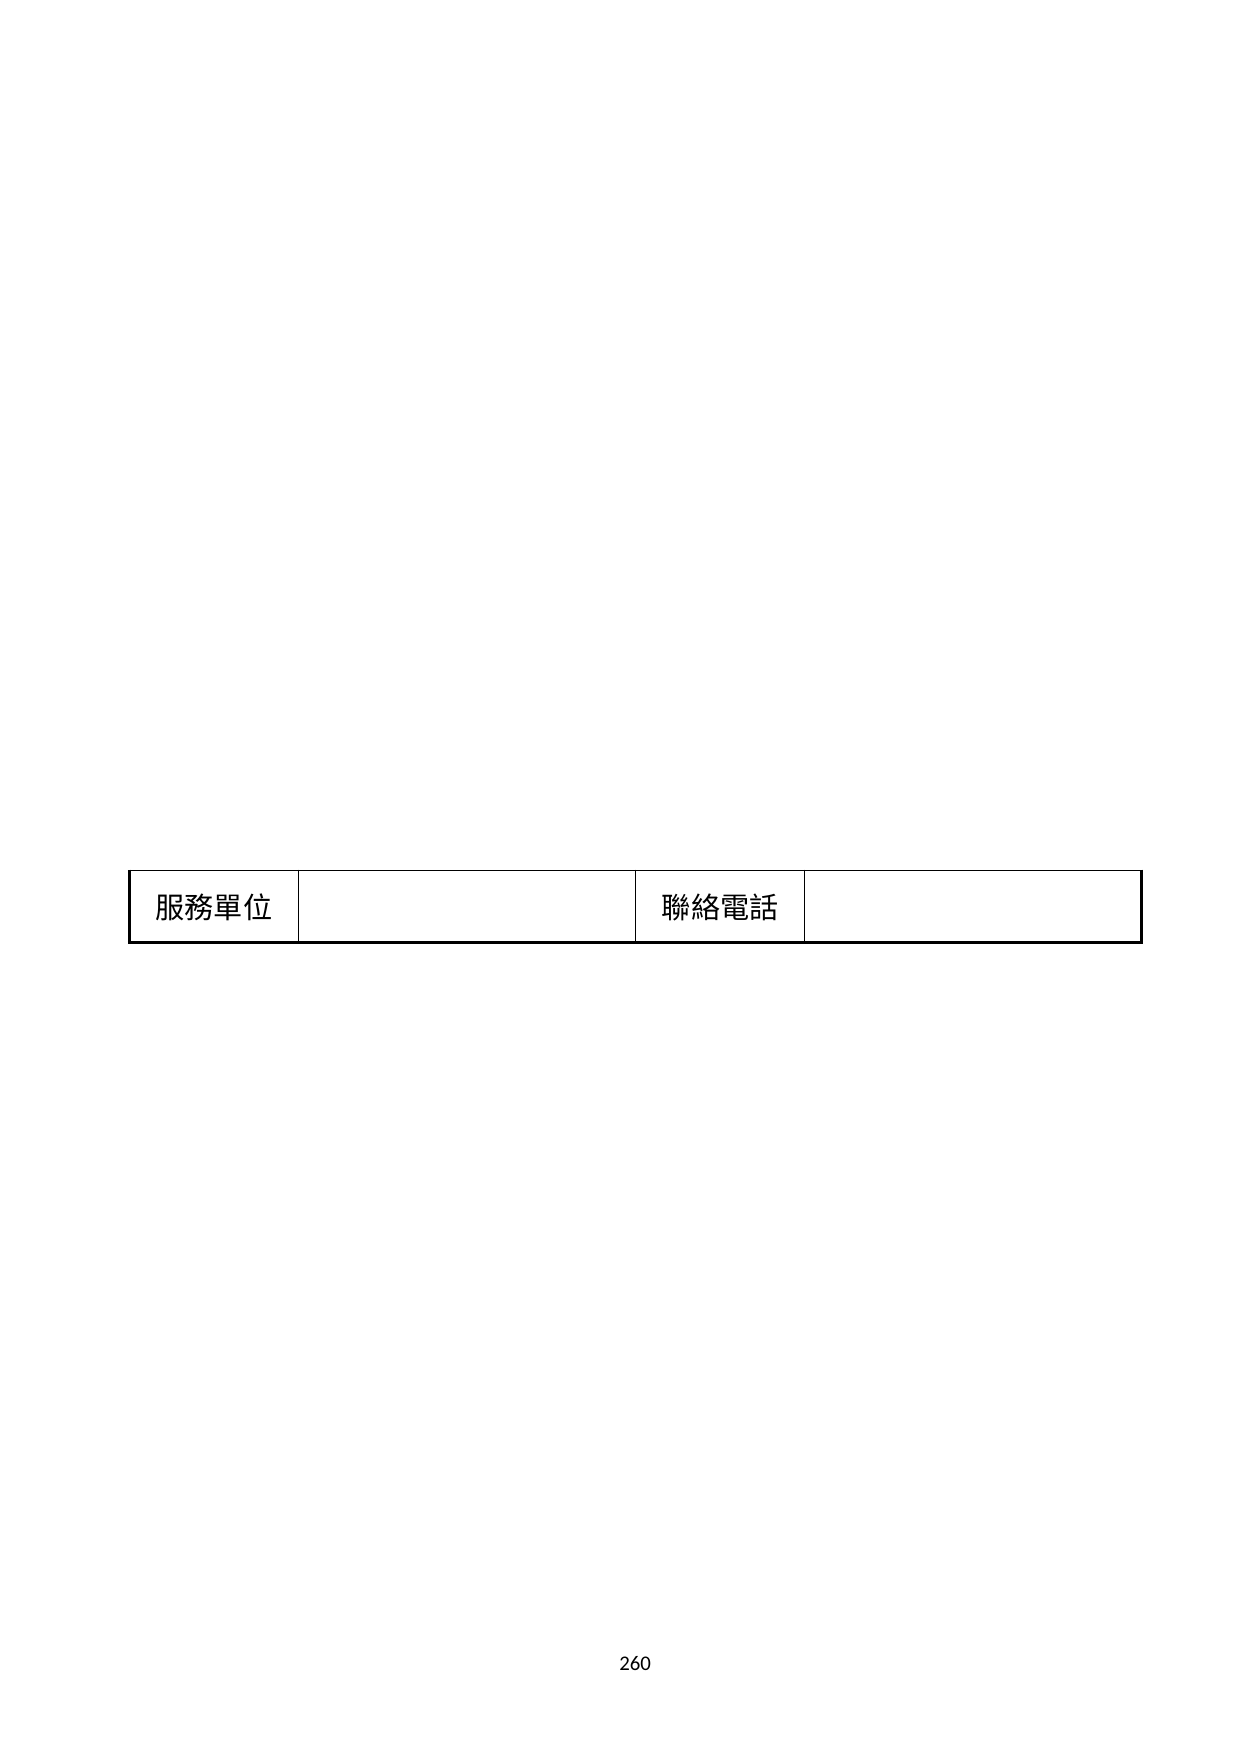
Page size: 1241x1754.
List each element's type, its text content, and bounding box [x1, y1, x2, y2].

table_cell 聯絡電話 [636, 871, 804, 941]
table_cell [299, 871, 635, 941]
table_cell 服務單位 [131, 871, 298, 941]
table_cell [805, 871, 1140, 941]
